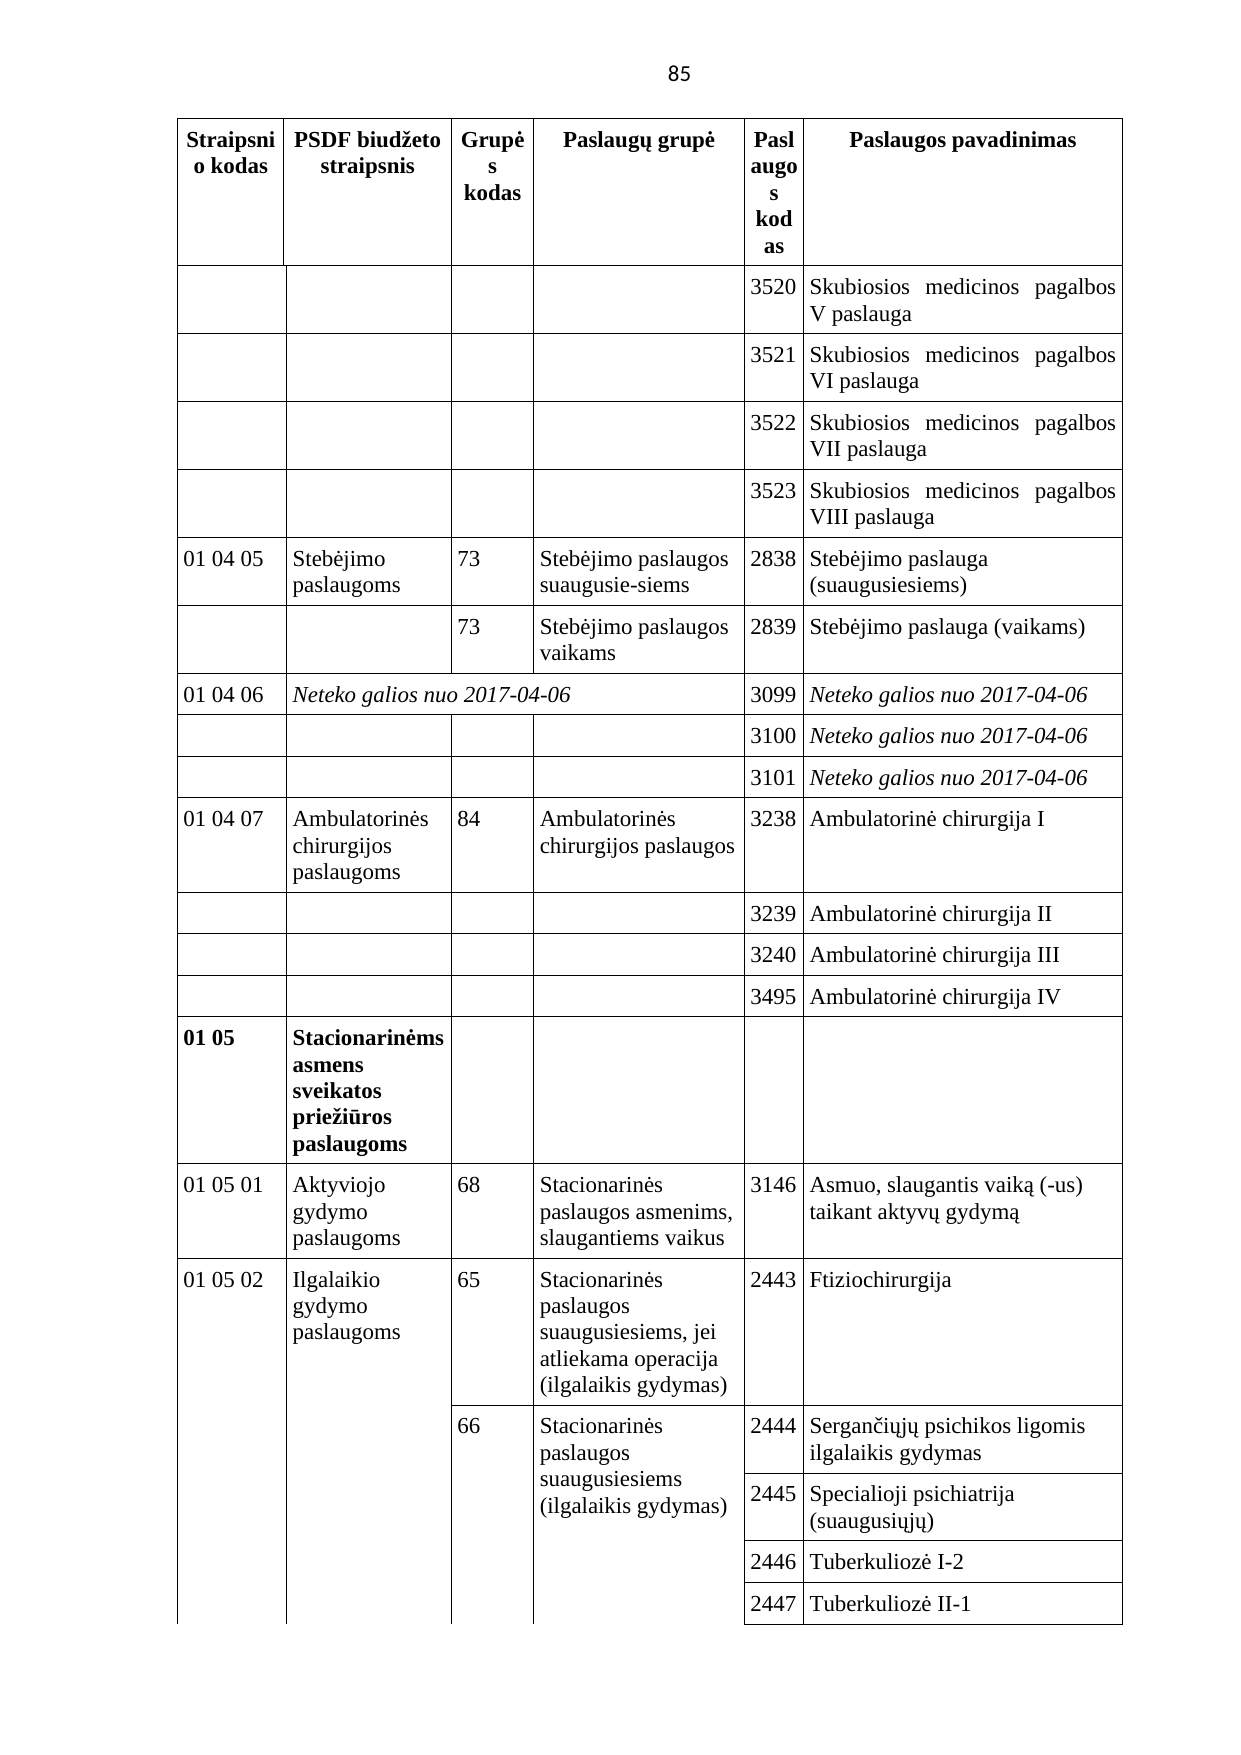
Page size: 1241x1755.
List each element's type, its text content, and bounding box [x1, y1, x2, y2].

table_cell 2839 [745, 606, 803, 673]
table_cell [452, 934, 533, 975]
table_cell Ilgalaikio gydymo paslaugoms [287, 1259, 451, 1404]
table_cell Stacionarinėms asmens sveikatos priežiūros paslaugoms [287, 1017, 451, 1163]
table_cell [804, 1017, 1122, 1163]
table_cell [287, 470, 451, 537]
table_cell [178, 893, 286, 933]
table_cell Specialioji psichiatrija (suaugusiųjų) [804, 1474, 1122, 1540]
table_cell Skubiosios medicinos pagalbos VII paslauga [804, 402, 1122, 469]
table_cell [534, 934, 744, 975]
table_cell Neteko galios nuo 2017-04-06 [804, 757, 1122, 797]
table_cell 01 05 [178, 1017, 286, 1163]
table_cell 3520 [745, 266, 803, 333]
table_cell 3100 [745, 715, 803, 756]
table_header Paslaugos kodas [745, 119, 803, 265]
table_cell 3240 [745, 934, 803, 975]
table_cell 01 04 07 [178, 798, 286, 892]
table_cell [287, 1540, 451, 1582]
table_cell [178, 757, 286, 797]
table_cell Ambulatorinės chirurgijos paslaugoms [287, 798, 451, 892]
table_cell [178, 934, 286, 975]
table_cell 01 04 05 [178, 538, 286, 605]
table_cell 01 05 01 [178, 1164, 286, 1257]
table_cell Stebėjimo paslauga (suaugusiesiems) [804, 538, 1122, 605]
table_cell Ambulatorinės chirurgijos paslaugos [534, 798, 744, 892]
table_cell [287, 976, 451, 1016]
table_cell [534, 976, 744, 1016]
table_cell Sergančiųjų psichikos ligomis ilgalaikis gydymas [804, 1406, 1122, 1472]
table_cell [452, 1017, 533, 1163]
table_cell Stebėjimo paslaugos suaugusie-siems [534, 538, 744, 605]
table_cell [452, 1473, 533, 1540]
table_cell 3521 [745, 334, 803, 401]
table_cell [287, 606, 451, 673]
table_cell Skubiosios medicinos pagalbos VI paslauga [804, 334, 1122, 401]
table_cell 2445 [745, 1474, 803, 1540]
table_cell [287, 934, 451, 975]
table_cell [452, 1540, 533, 1582]
table_cell [534, 715, 744, 756]
table_cell Stebėjimo paslaugoms [287, 538, 451, 605]
table_cell [287, 893, 451, 933]
table_cell [178, 402, 286, 469]
table_cell 3523 [745, 470, 803, 537]
table_cell Neteko galios nuo 2017-04-06 [804, 674, 1122, 714]
table_header Paslaugos pavadinimas [804, 119, 1122, 265]
table_cell 3522 [745, 402, 803, 469]
table_cell [534, 266, 744, 333]
table_cell [452, 470, 533, 537]
table_cell Stacionarinės paslaugos suaugusiesiems, jei atliekama operacija (ilgalaikis gydymas) [534, 1259, 744, 1404]
table_cell [452, 893, 533, 933]
table_cell Ambulatorinė chirurgija III [804, 934, 1122, 975]
table_cell 3239 [745, 893, 803, 933]
table_cell 73 [452, 606, 533, 673]
table_cell Ftiziochirurgija [804, 1259, 1122, 1404]
table_cell [178, 266, 286, 333]
table_cell [452, 334, 533, 401]
table_cell Skubiosios medicinos pagalbos V paslauga [804, 266, 1122, 333]
table_cell Stebėjimo paslauga (vaikams) [804, 606, 1122, 673]
table_cell Aktyviojo gydymo paslaugoms [287, 1164, 451, 1257]
table_cell Neteko galios nuo 2017-04-06 [287, 674, 744, 714]
table_cell 2444 [745, 1406, 803, 1472]
table_cell [452, 715, 533, 756]
table_cell Ambulatorinė chirurgija I [804, 798, 1122, 892]
table_header Straipsnio kodas [178, 119, 283, 265]
table_cell 3238 [745, 798, 803, 892]
table_cell 68 [452, 1164, 533, 1257]
table_cell [287, 402, 451, 469]
table_cell [534, 1017, 744, 1163]
table_cell [287, 334, 451, 401]
table_cell 3495 [745, 976, 803, 1016]
table_cell [178, 1473, 286, 1540]
table_cell [287, 1405, 451, 1472]
table_cell 84 [452, 798, 533, 892]
table_cell [287, 715, 451, 756]
table_cell [178, 606, 286, 673]
table_cell Tuberkuliozė II-1 [804, 1583, 1122, 1623]
table_cell 65 [452, 1259, 533, 1404]
table_cell [534, 893, 744, 933]
table_cell 01 04 06 [178, 674, 286, 714]
table_cell Neteko galios nuo 2017-04-06 [804, 715, 1122, 756]
table_cell [534, 402, 744, 469]
table_cell [452, 402, 533, 469]
table_cell Asmuo, slaugantis vaiką (-us) taikant aktyvų gydymą [804, 1164, 1122, 1257]
table_cell [452, 1582, 533, 1623]
table_cell [178, 1582, 286, 1623]
table_cell Tuberkuliozė I-2 [804, 1541, 1122, 1582]
table_cell 2443 [745, 1259, 803, 1404]
table_cell 66 [452, 1406, 533, 1472]
table_cell [178, 334, 286, 401]
table_header Paslaugų grupė [534, 119, 744, 265]
table_header Grupės kodas [452, 119, 533, 265]
table_cell 3146 [745, 1164, 803, 1257]
table_cell 2838 [745, 538, 803, 605]
table_cell [287, 266, 451, 333]
table_cell Stebėjimo paslaugos vaikams [534, 606, 744, 673]
table_cell Ambulatorinė chirurgija II [804, 893, 1122, 933]
table_cell 3099 [745, 674, 803, 714]
table_cell 2447 [745, 1583, 803, 1623]
table_cell Stacionarinės paslaugos asmenims, slaugantiems vaikus [534, 1164, 744, 1257]
table_cell [452, 976, 533, 1016]
table_cell [452, 266, 533, 333]
table_cell Ambulatorinė chirurgija IV [804, 976, 1122, 1016]
table_cell [178, 470, 286, 537]
table_cell [178, 1405, 286, 1472]
table_cell [287, 1582, 451, 1623]
table_cell 01 05 02 [178, 1259, 286, 1404]
table_cell 3101 [745, 757, 803, 797]
table_cell [287, 1473, 451, 1540]
table_header PSDF biudžeto straipsnis [284, 119, 451, 265]
table_cell Stacionarinės paslaugos suaugusiesiems (ilgalaikis gydymas) [534, 1406, 744, 1623]
table_cell 2446 [745, 1541, 803, 1582]
table_cell [745, 1017, 803, 1163]
table_cell [452, 757, 533, 797]
table_cell [534, 470, 744, 537]
table_cell 73 [452, 538, 533, 605]
table_cell [178, 1540, 286, 1582]
table_cell [178, 976, 286, 1016]
table_cell [534, 757, 744, 797]
table_cell [534, 334, 744, 401]
table_cell [178, 715, 286, 756]
table_cell Skubiosios medicinos pagalbos VIII paslauga [804, 470, 1122, 537]
table_cell [287, 757, 451, 797]
